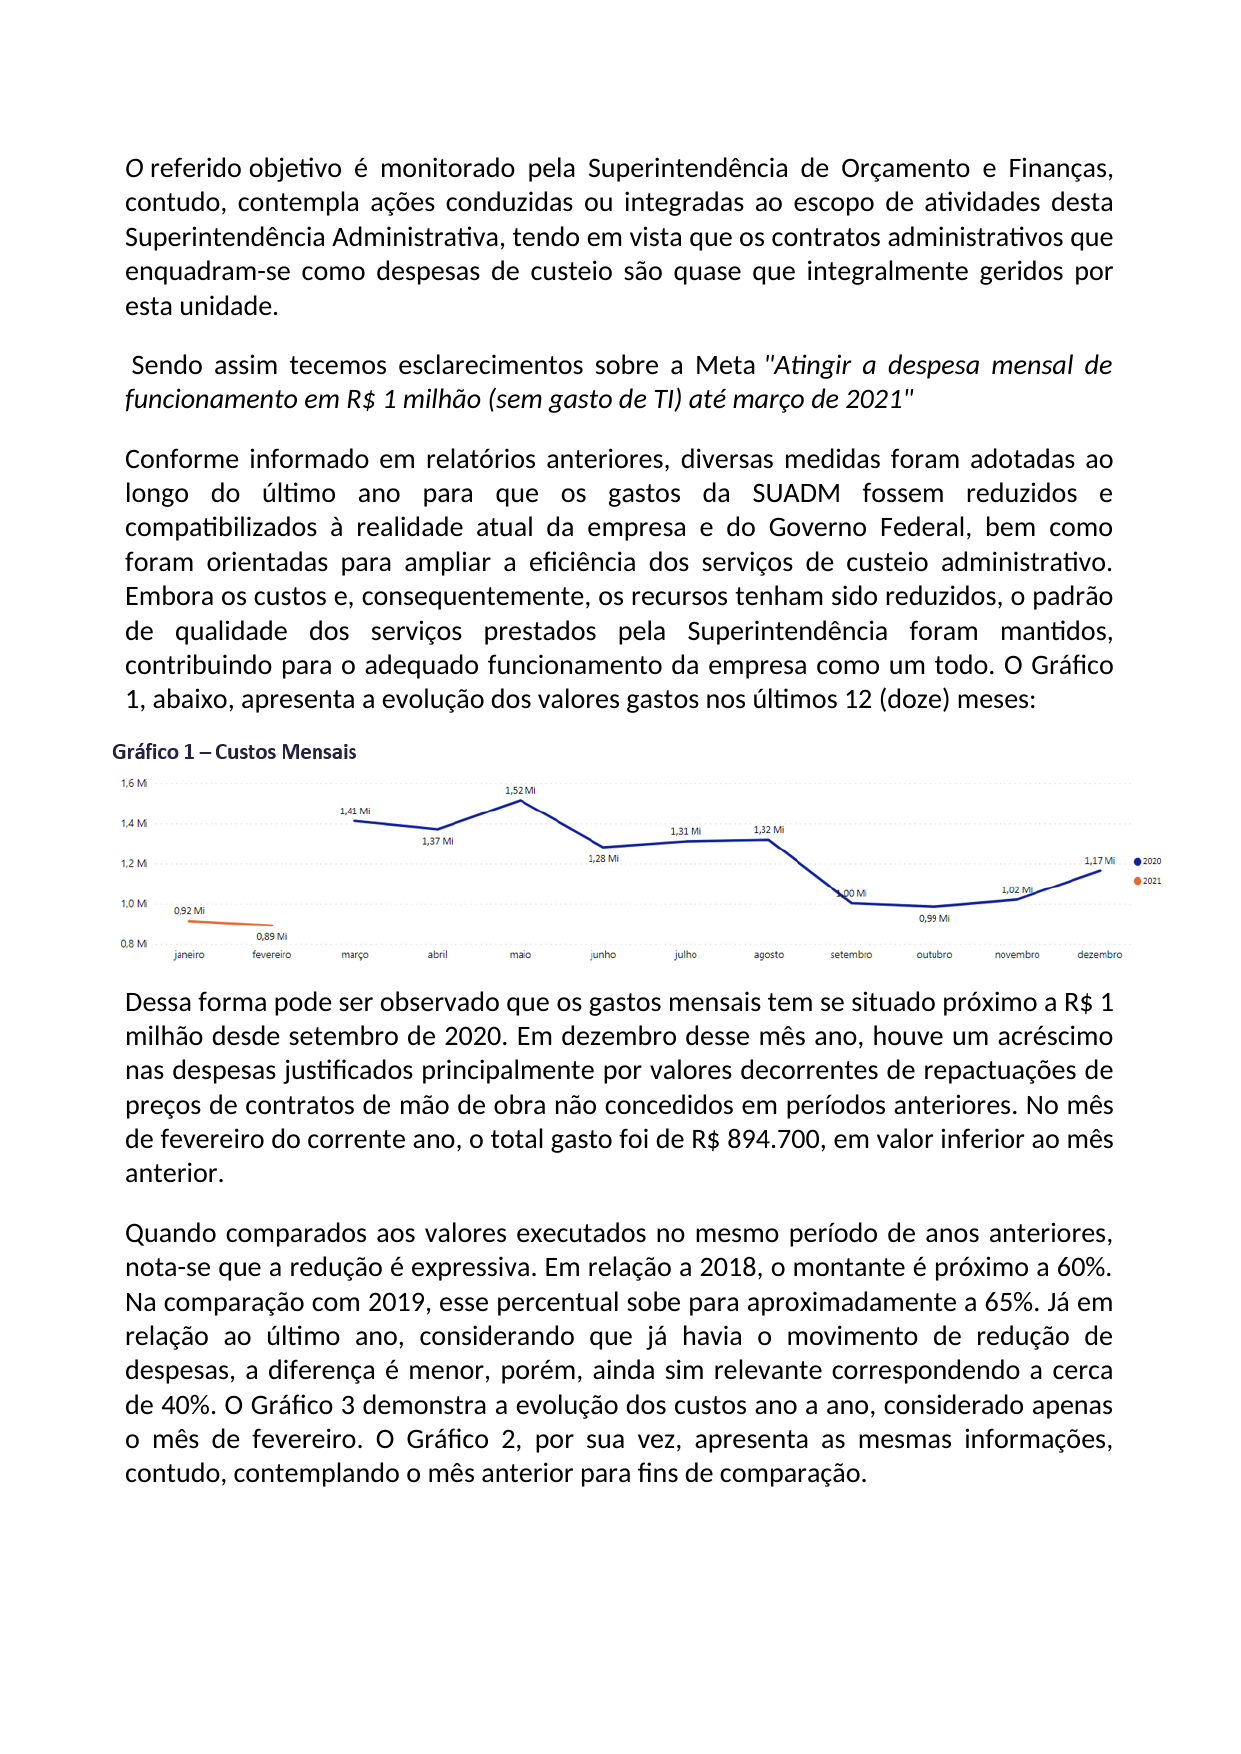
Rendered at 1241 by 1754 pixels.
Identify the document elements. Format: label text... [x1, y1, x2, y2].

text Conforme informado em relatórios anteriores, diversas medidas foram adotadas ao longo do último ano para que os gastos da SUADM fossem reduzidos e compatibilizados à realidade atual da empresa e do Governo Federal, bem como foram orientadas para ampliar a eficiência dos serviços de custeio administrativo. Embora os custos e, consequentemente, os recursos tenham sido reduzidos, o padrão de qualidade dos serviços prestados pela Superintendência foram mantidos, contribuindo para o adequado funcionamento da empresa como um todo. O Gráfico 1, abaixo, apresenta a evolução dos valores gastos nos últimos 12 (doze) meses: [125, 441, 1115, 716]
text O referido objetivo é monitorado pela Superintendência de Orçamento e Finanças, contudo, contempla ações conduzidas ou integradas ao escopo de atividades desta Superintendência Administrativa, tendo em vista que os contratos administrativos que enquadram-se como despesas de custeio são quase que integralmente geridos por esta unidade. [125, 150, 1115, 322]
text Dessa forma pode ser observado que os gastos mensais tem se situado próximo a R$ 1 milhão desde setembro de 2020. Em dezembro desse mês ano, houve um acréscimo nas despesas justificados principalmente por valores decorrentes de repactuações de preços de contratos de mão de obra não concedidos em períodos anteriores. No mês de fevereiro do corrente ano, o total gasto foi de R$ 894.700, em valor inferior ao mês anterior. [125, 983, 1115, 1190]
text Quando comparados aos valores executados no mesmo período de anos anteriores, nota-se que a redução é expressiva. Em relação a 2018, o montante é próximo a 60%. Na comparação com 2019, esse percentual sobe para aproximadamente a 65%. Já em relação ao último ano, considerando que já havia o movimento de redução de despesas, a diferença é menor, porém, ainda sim relevante correspondendo a cerca de 40%. O Gráfico 3 demonstra a evolução dos custos ano a ano, considerado apenas o mês de fevereiro. O Gráfico 2, por sua vez, apresenta as mesmas informações, contudo, contemplando o mês anterior para fins de comparação. [125, 1215, 1115, 1490]
text Sendo assim tecemos esclarecimentos sobre a Meta "Atingir a despesa mensal de funcionamento em R$ 1 milhão (sem gasto de TI) até março de 2021" [125, 347, 1115, 416]
